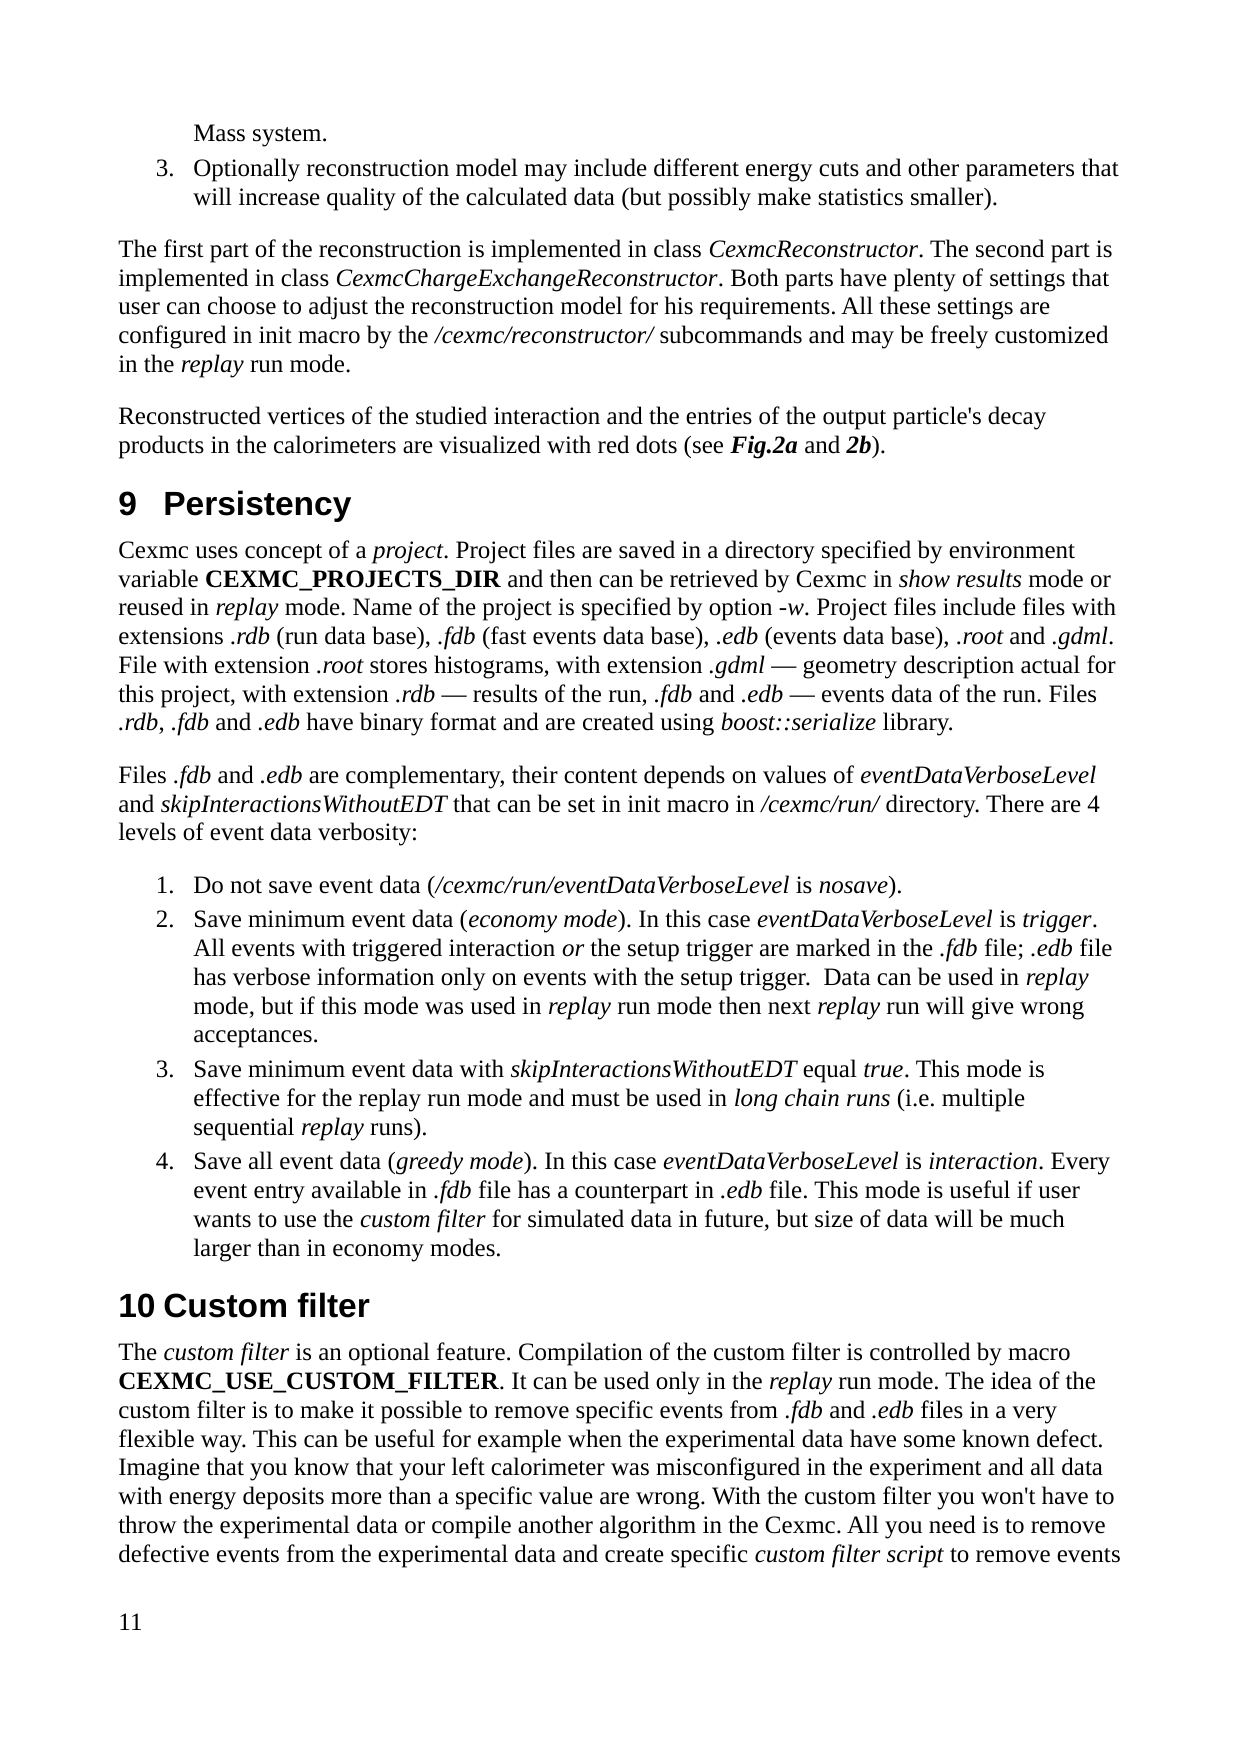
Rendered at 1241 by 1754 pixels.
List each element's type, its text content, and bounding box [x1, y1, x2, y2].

list Do not save event data (/cexmc/run/eventDataVerboseLevel is nosave). [156, 870, 1122, 898]
list Save minimum event data (economy mode). In this case eventDataVerboseLevel is trigger. All events with triggered interaction or the setup trigger are marked in the .fdb file; .edb file has verbose information only on events with the setup trigger. Data can be used in replay mode, but if this mode was used in replay run mode then next replay run will give wrong acceptances. [156, 904, 1122, 1048]
text Files .fdb and .edb are complementary, their content depends on values of eventDataVerboseLevel and skipInteractionsWithoutEDT that can be set in init macro in /cexmc/run/ directory. There are 4 levels of event data verbosity: [118, 760, 1122, 846]
text Reconstructed vertices of the studied interaction and the entries of the output particle's decay products in the calorimeters are visualized with red dots (see Fig.2a and 2b). [118, 401, 1122, 459]
text The first part of the reconstruction is implemented in class CexmcReconstructor. The second part is implemented in class CexmcChargeExchangeReconstructor. Both parts have plenty of settings that user can choose to adjust the reconstruction model for his requirements. All these settings are configured in init macro by the /cexmc/reconstructor/ subcommands and may be freely customized in the replay run mode. [118, 234, 1122, 378]
list Save all event data (greedy mode). In this case eventDataVerboseLevel is interaction. Every event entry available in .fdb file has a counterpart in .edb file. This mode is useful if user wants to use the custom filter for simulated data in future, but size of data will be much larger than in economy modes. [156, 1146, 1122, 1261]
list Optionally reconstruction model may include different energy cuts and other parameters that will increase quality of the calculated data (but possibly make statistics smaller). [156, 153, 1122, 210]
text The custom filter is an optional feature. Compilation of the custom filter is controlled by macro CEXMC_USE_CUSTOM_FILTER. It can be used only in the replay run mode. The idea of the custom filter is to make it possible to remove specific events from .fdb and .edb files in a very flexible way. This can be useful for example when the experimental data have some known defect. Imagine that you know that your left calorimeter was misconfigured in the experiment and all data with energy deposits more than a specific value are wrong. With the custom filter you won't have to throw the experimental data or compile another algorithm in the Cexmc. All you need is to remove defective events from the experimental data and create specific custom filter script to remove events [118, 1337, 1122, 1567]
subtitle Persistency [118, 484, 1122, 522]
text Cexmc uses concept of a project. Project files are saved in a directory specified by environment variable CEXMC_PROJECTS_DIR and then can be retrieved by Cexmc in show results mode or reused in replay mode. Name of the project is specified by option -w. Project files include files with extensions .rdb (run data base), .fdb (fast events data base), .edb (events data base), .root and .gdml. File with extension .root stores histograms, with extension .gdml — geometry description actual for this project, with extension .rdb — results of the run, .fdb and .edb — events data of the run. Files .rdb, .fdb and .edb have binary format and are created using boost::serialize library. [118, 535, 1122, 736]
list Save minimum event data with skipInteractionsWithoutEDT equal true. This mode is effective for the replay run mode and must be used in long chain runs (i.e. multiple sequential replay runs). [156, 1054, 1122, 1140]
list Mass system. [156, 118, 1122, 147]
subtitle Custom filter [118, 1286, 1122, 1325]
